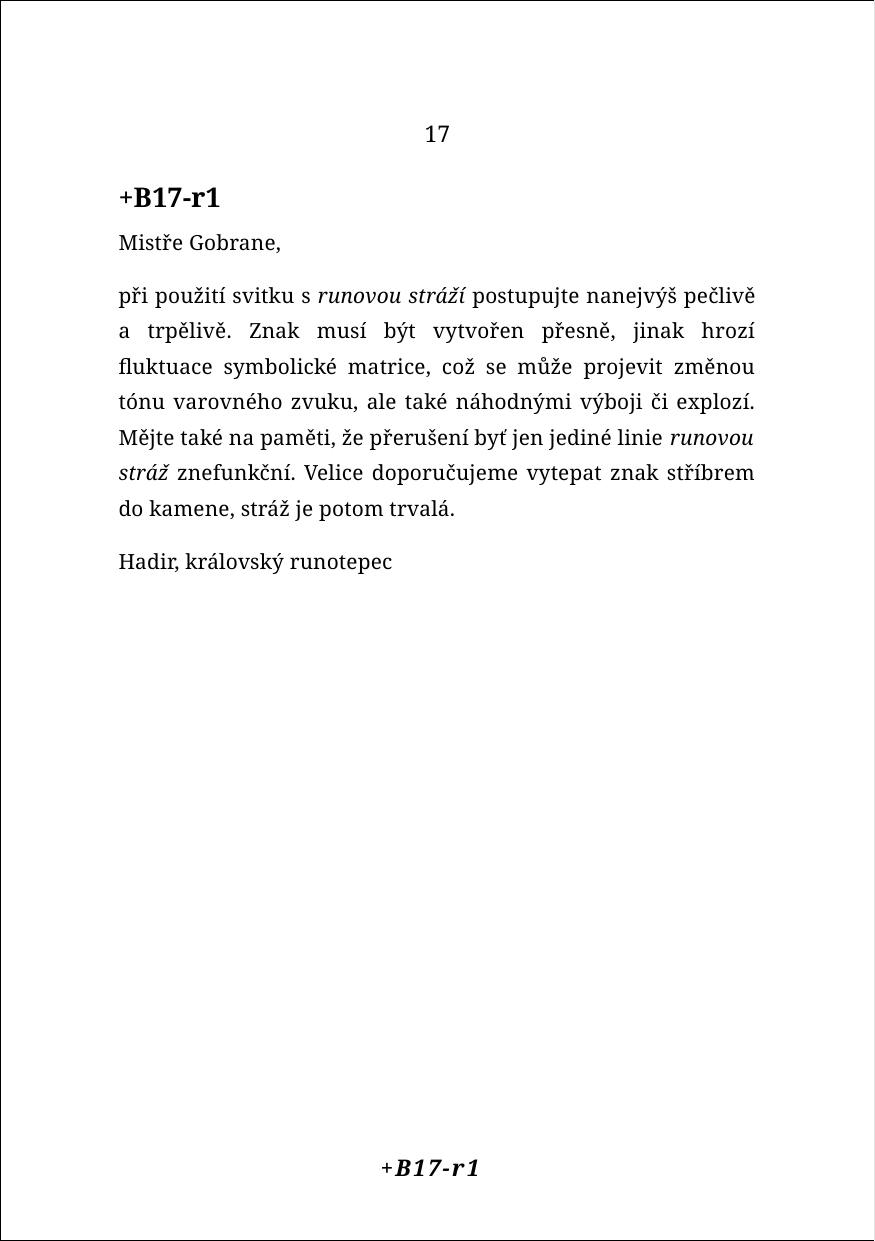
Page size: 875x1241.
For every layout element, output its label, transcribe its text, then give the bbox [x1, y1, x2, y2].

subtitle +B17-r1 [118, 179, 756, 216]
text Hadir, královský runotepec [118, 547, 756, 576]
text při použití svitku s runovou stráží postupujte nanejvýš pečlivě a trpělivě. Znak musí být vytvořen přesně, jinak hrozí fluktuace symbolické matrice, což se může projevit změnou tónu varovného zvuku, ale také náhodnými výboji či explozí. Mějte také na paměti, že přerušení byť jen jediné linie runovou stráž znefunkční. Velice doporučujeme vytepat znak stříbrem do kamene, stráž je potom trvalá. [118, 281, 756, 522]
text Mistře Gobrane, [118, 228, 756, 256]
